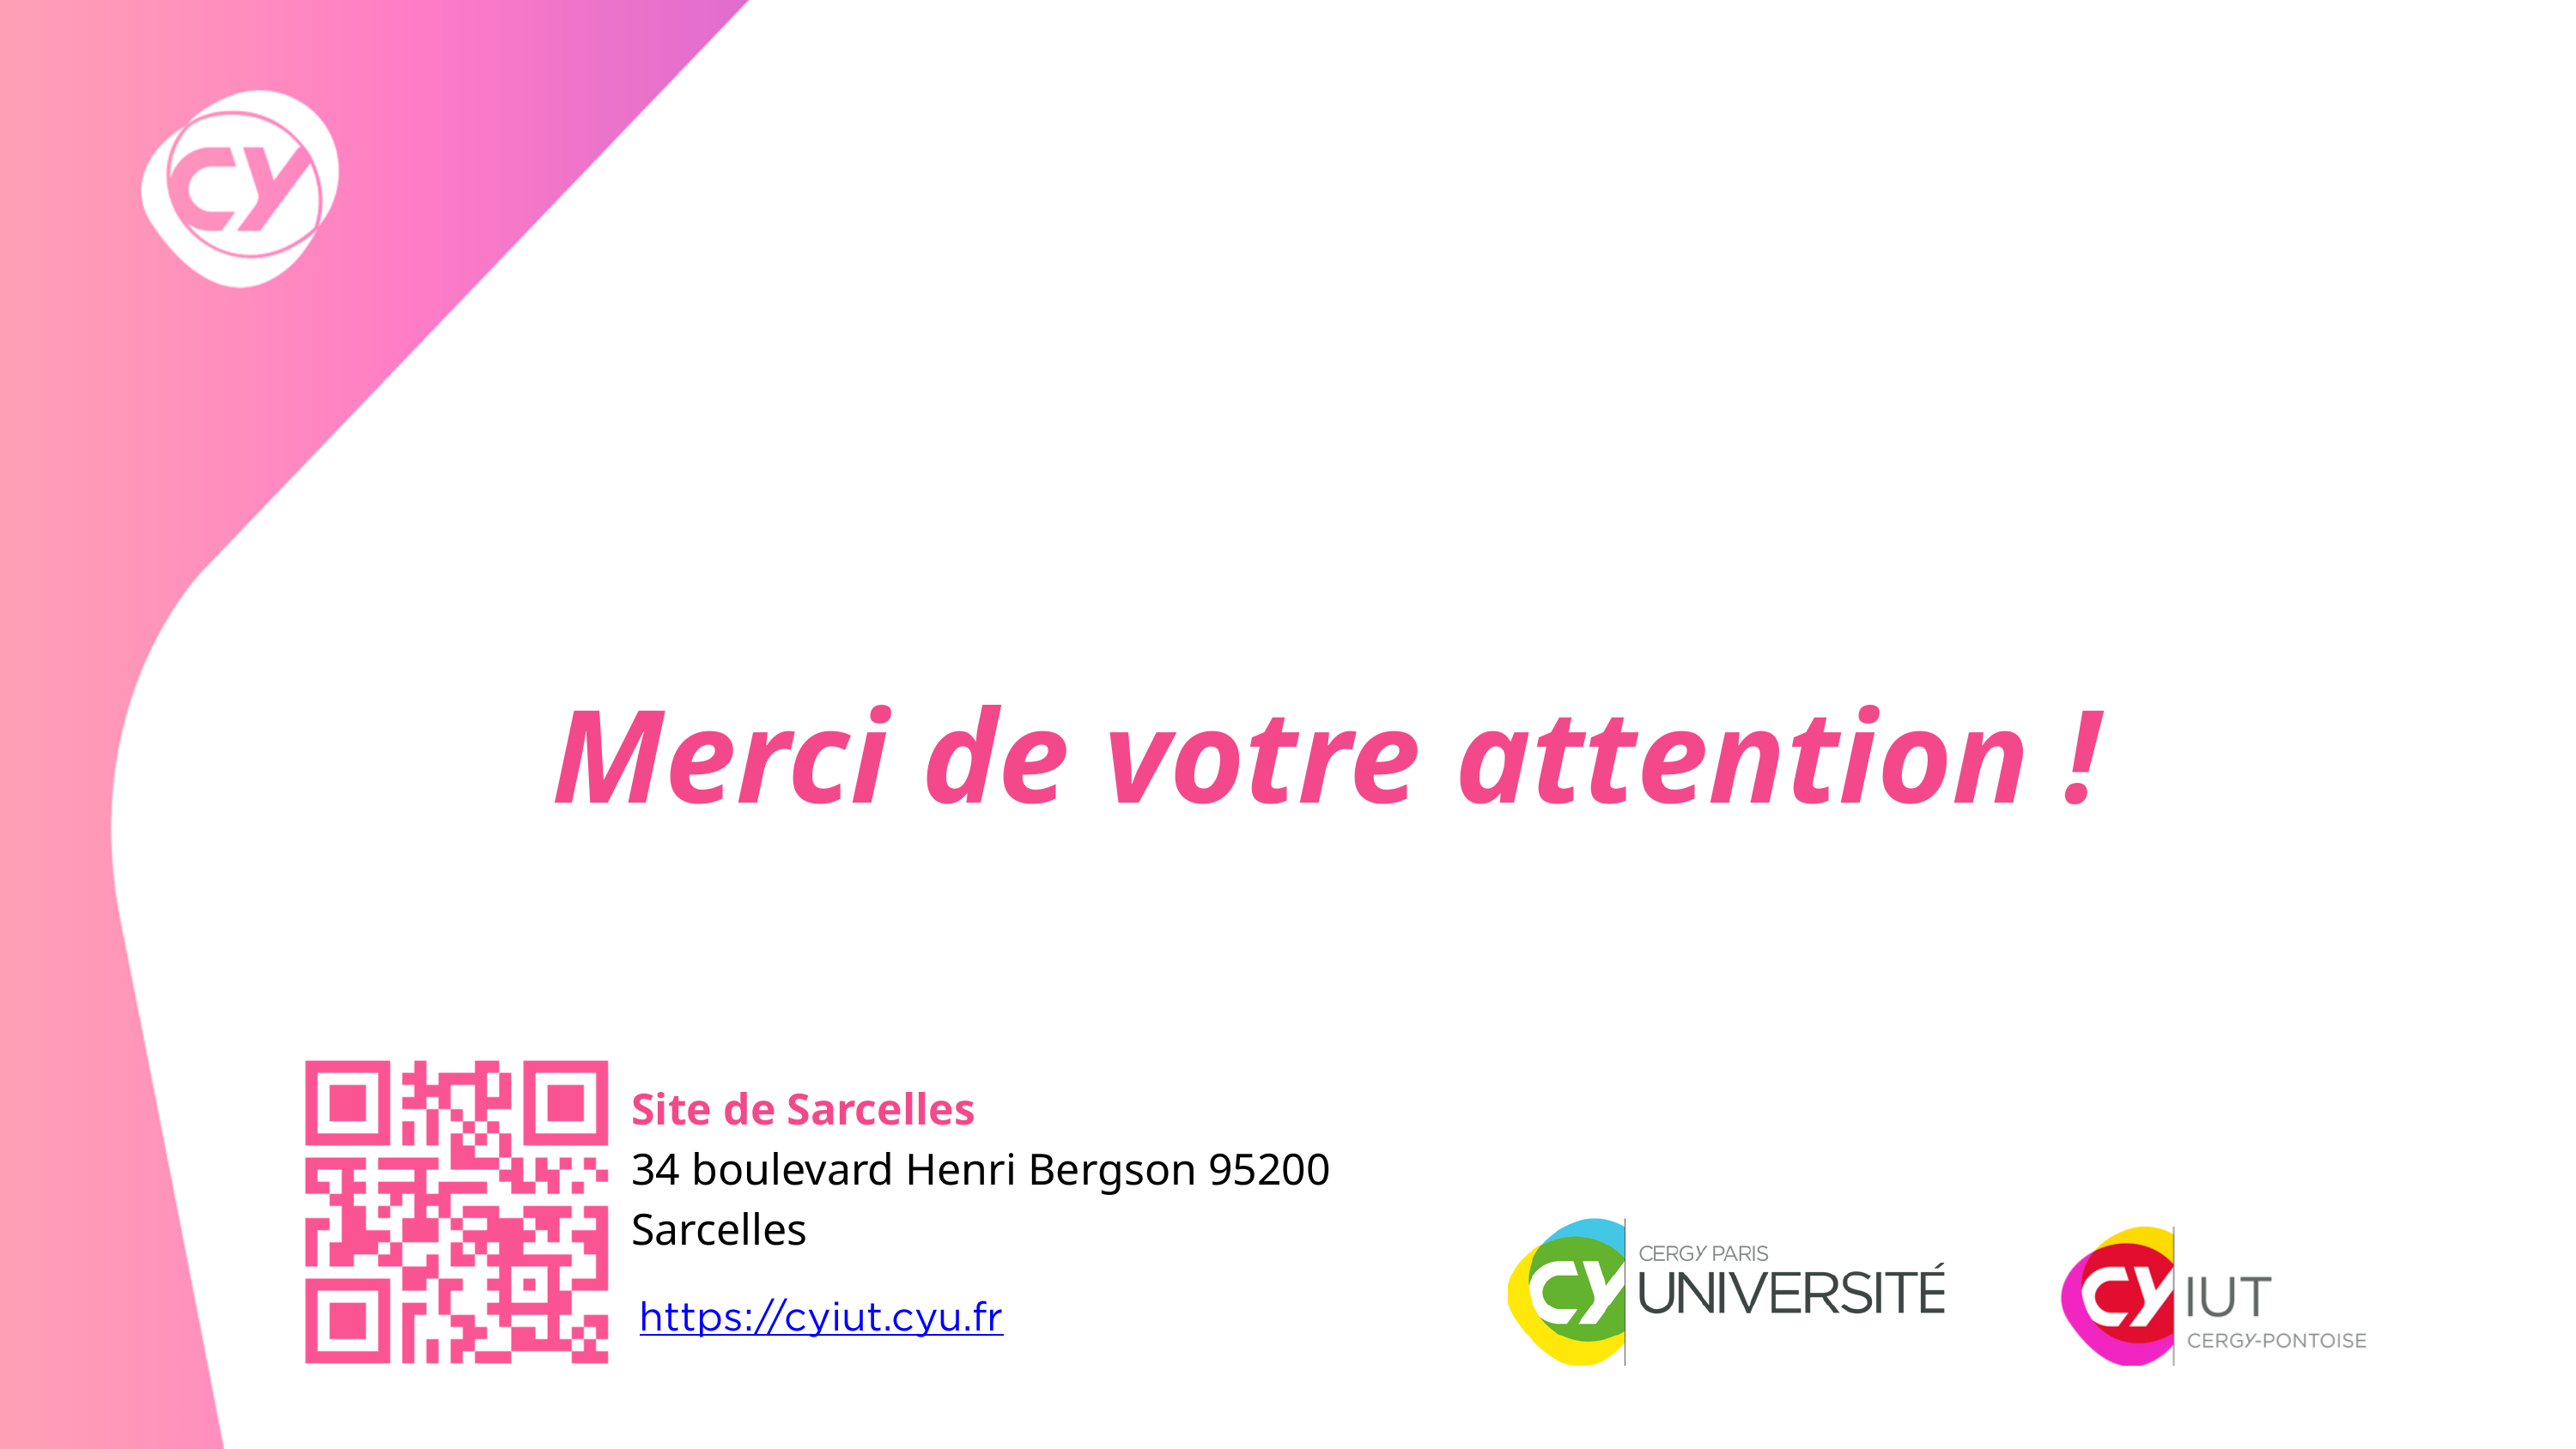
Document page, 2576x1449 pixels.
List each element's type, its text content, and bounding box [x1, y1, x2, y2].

text_box Merci de votre attention ! [495, 647, 2158, 829]
text_box Site de Sarcelles 34 boulevard Henri Bergson 95200 Sarcelles [631, 1073, 1343, 1254]
text_box [0, 0, 2576, 1449]
text_box https://cyiut.cyu.fr [631, 1282, 1012, 1340]
picture [256, 1011, 659, 1415]
